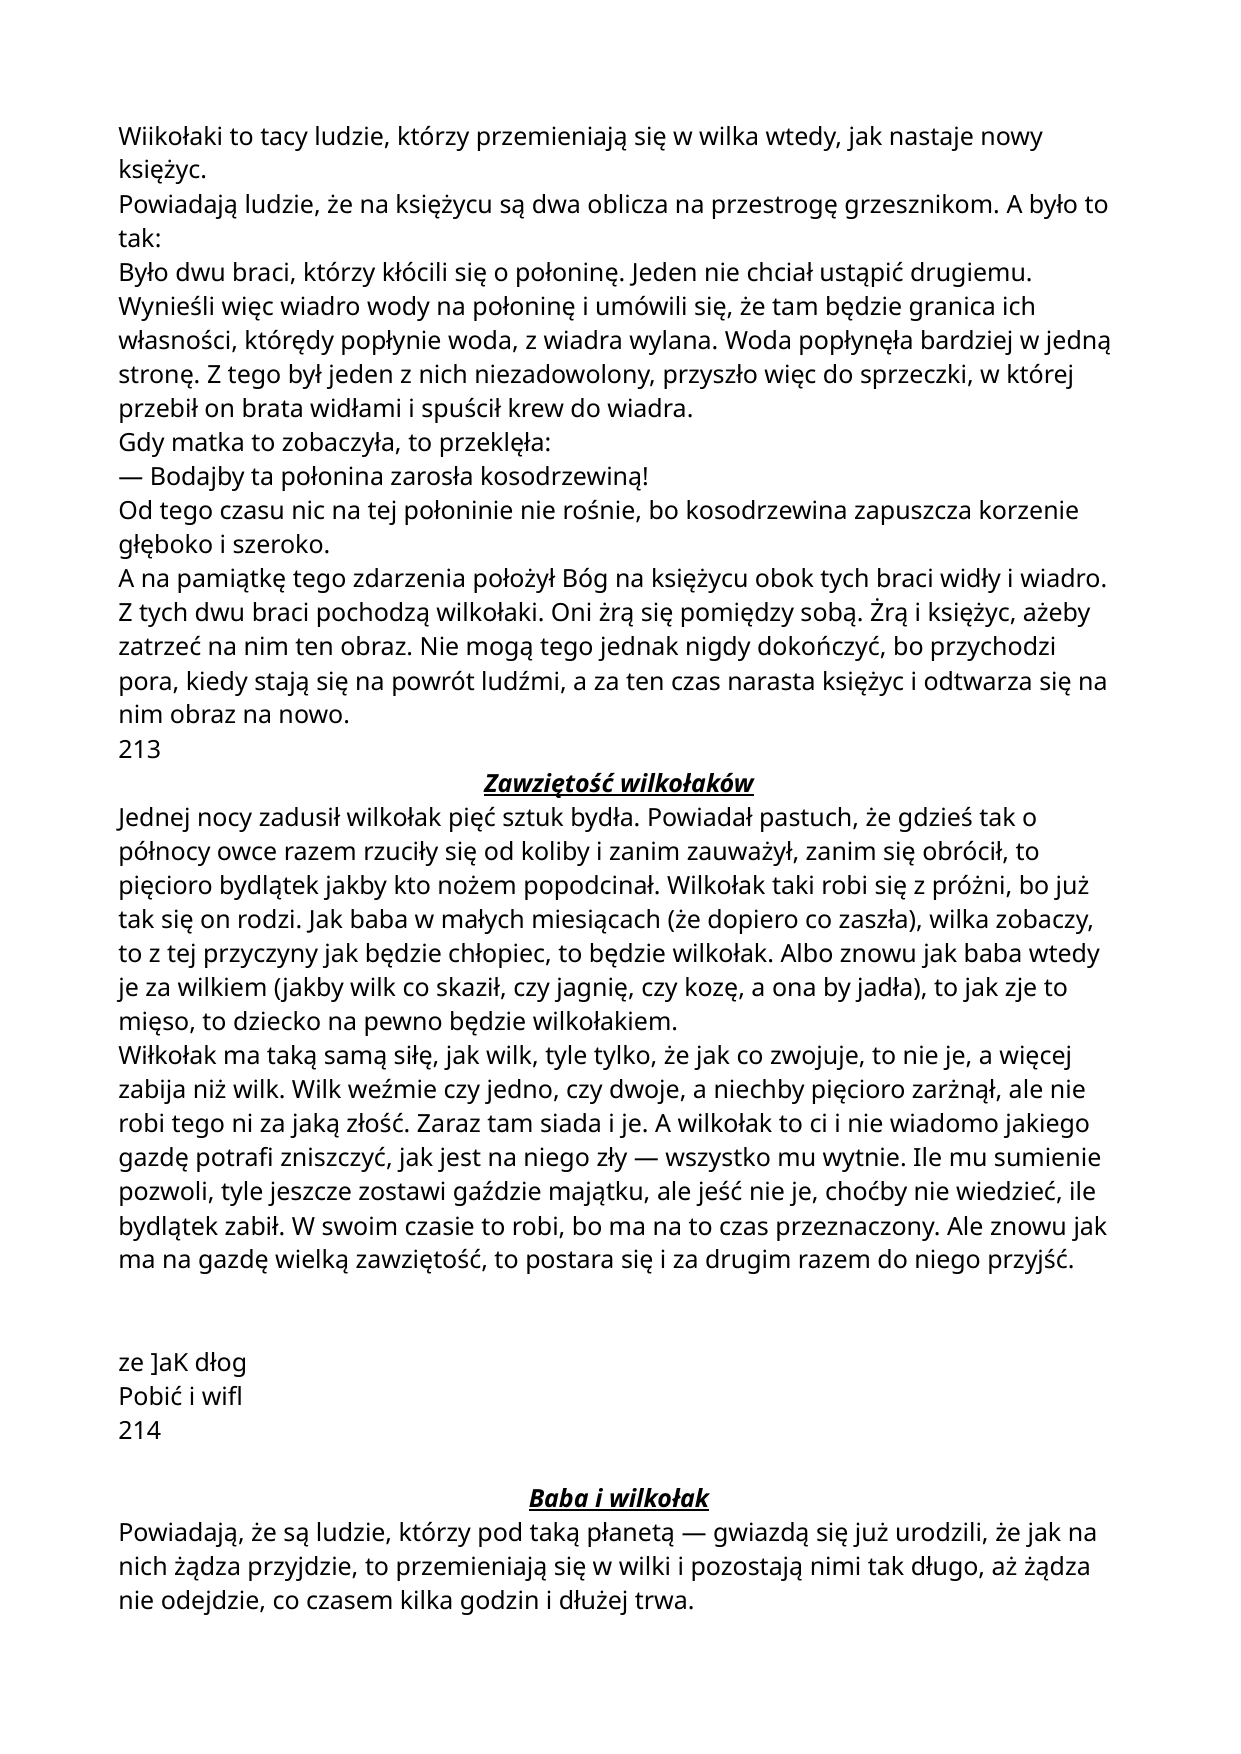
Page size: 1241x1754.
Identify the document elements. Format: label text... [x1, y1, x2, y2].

text Powiadają, że są ludzie, którzy pod taką płanetą — gwiazdą się już urodzili, że jak na nich żądza przyjdzie, to przemieniają się w wilki i pozostają nimi tak długo, aż żądza nie odejdzie, co czasem kilka godzin i dłużej trwa. [118, 1515, 1122, 1617]
text Z tych dwu braci pochodzą wilkołaki. Oni żrą się pomiędzy sobą. Żrą i księżyc, ażeby zatrzeć na nim ten obraz. Nie mogą tego jednak nigdy dokończyć, bo przychodzi pora, kiedy stają się na powrót ludźmi, a za ten czas narasta księżyc i odtwarza się na nim obraz na nowo. [118, 595, 1122, 731]
text 214 [118, 1412, 1122, 1447]
text Zawziętość wilkołaków [118, 765, 1122, 799]
text 213 [118, 731, 1122, 765]
text — Bodajby ta połonina zarosła kosodrzewiną! [118, 459, 1122, 493]
text A na pamiątkę tego zdarzenia położył Bóg na księżycu obok tych braci widły i wiadro. [118, 561, 1122, 595]
text Powiadają ludzie, że na księżycu są dwa oblicza na przestrogę grzesznikom. A było to tak: [118, 186, 1122, 254]
text Wiłkołak ma taką samą siłę, jak wilk, tyle tylko, że jak co zwojuje, to nie je, a więcej zabija niż wilk. Wilk weźmie czy jedno, czy dwoje, a niechby pięcioro zarżnął, ale nie robi tego ni za jaką złość. Zaraz tam siada i je. A wilkołak to ci i nie wiadomo jakiego gazdę potrafi zniszczyć, jak jest na niego zły — wszystko mu wytnie. Ile mu sumienie pozwoli, tyle jeszcze zostawi gaździe majątku, ale jeść nie je, choćby nie wiedzieć, ile bydlątek zabił. W swoim czasie to robi, bo ma na to czas przeznaczony. Ale znowu jak ma na gazdę wielką zawziętość, to postara się i za drugim razem do niego przyjść. [118, 1038, 1122, 1276]
text Gdy matka to zobaczyła, to przeklęła: [118, 425, 1122, 459]
text Wiikołaki to tacy ludzie, którzy przemieniają się w wilka wtedy, jak nastaje nowy księżyc. [118, 118, 1122, 186]
text Pobić i wifl [118, 1378, 1122, 1412]
text Baba i wilkołak [118, 1481, 1122, 1515]
text Od tego czasu nic na tej połoninie nie rośnie, bo kosodrzewina zapuszcza korzenie głęboko i szeroko. [118, 493, 1122, 561]
text Było dwu braci, którzy kłócili się o połoninę. Jeden nie chciał ustąpić drugiemu. Wynieśli więc wiadro wody na połoninę i umówili się, że tam będzie granica ich własności, którędy popłynie woda, z wiadra wylana. Woda popłynęła bardziej w jedną stronę. Z tego był jeden z nich niezadowolony, przyszło więc do sprzeczki, w której przebił on brata widłami i spuścił krew do wiadra. [118, 254, 1122, 425]
text Jednej nocy zadusił wilkołak pięć sztuk bydła. Powiadał pastuch, że gdzieś tak o północy owce razem rzuciły się od koliby i zanim zauważył, zanim się obrócił, to pięcioro bydlątek jakby kto nożem popodcinał. Wilkołak taki robi się z próżni, bo już tak się on rodzi. Jak baba w małych miesiącach (że dopiero co zaszła), wilka zobaczy, to z tej przyczyny jak będzie chłopiec, to będzie wilkołak. Albo znowu jak baba wtedy je za wilkiem (jakby wilk co skaził, czy jagnię, czy kozę, a ona by jadła), to jak zje to mięso, to dziecko na pewno będzie wilkołakiem. [118, 799, 1122, 1038]
text ze ]aK dłog [118, 1344, 1122, 1378]
